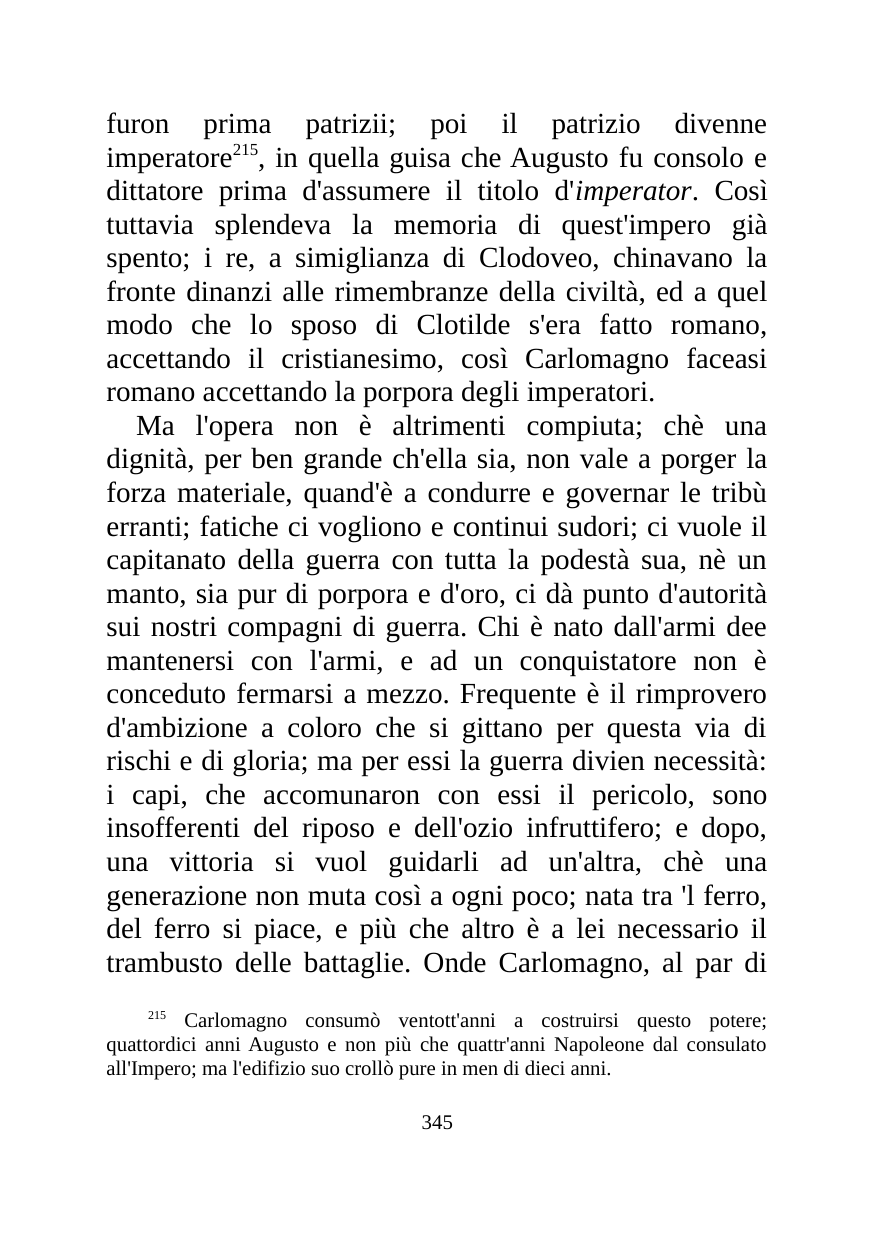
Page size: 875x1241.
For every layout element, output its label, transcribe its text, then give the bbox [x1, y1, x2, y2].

text Ma l'opera non è altrimenti compiuta; chè una dignità, per ben grande ch'ella sia, non vale a porger la forza materiale, quand'è a condurre e governar le tribù erranti; fatiche ci vogliono e continui sudori; ci vuole il capitanato della guerra con tutta la podestà sua, nè un manto, sia pur di porpora e d'oro, ci dà punto d'autorità sui nostri compagni di guerra. Chi è nato dall'armi dee mantenersi con l'armi, e ad un conquistatore non è conceduto fermarsi a mezzo. Frequente è il rimprovero d'ambizione a coloro che si gittano per questa via di rischi e di gloria; ma per essi la guerra divien necessità: i capi, che accomunaron con essi il pericolo, sono insofferenti del riposo e dell'ozio infruttifero; e dopo, una vittoria si vuol guidarli ad un'altra, chè una generazione non muta così a ogni poco; nata tra 'l ferro, del ferro si piace, e più che altro è a lei necessario il trambusto delle battaglie. Onde Carlomagno, al par di [106, 408, 768, 978]
text furon prima patrizii; poi il patrizio divenne imperatore, in quella guisa che Augusto fu consolo e dittatore prima d'assumere il titolo d'imperator. Così tuttavia splendeva la memoria di quest'impero già spento; i re, a simiglianza di Clodoveo, chinavano la fronte dinanzi alle rimembranze della civiltà, ed a quel modo che lo sposo di Clotilde s'era fatto romano, accettando il cristianesimo, così Carlomagno faceasi romano accettando la porpora degli imperatori. [106, 106, 768, 408]
text Carlomagno consumò ventott'anni a costruirsi questo potere; quattordici anni Augusto e non più che quattr'anni Napoleone dal consulato all'Impero; ma l'edifizio suo crollò pure in men di dieci anni. [106, 1008, 768, 1080]
